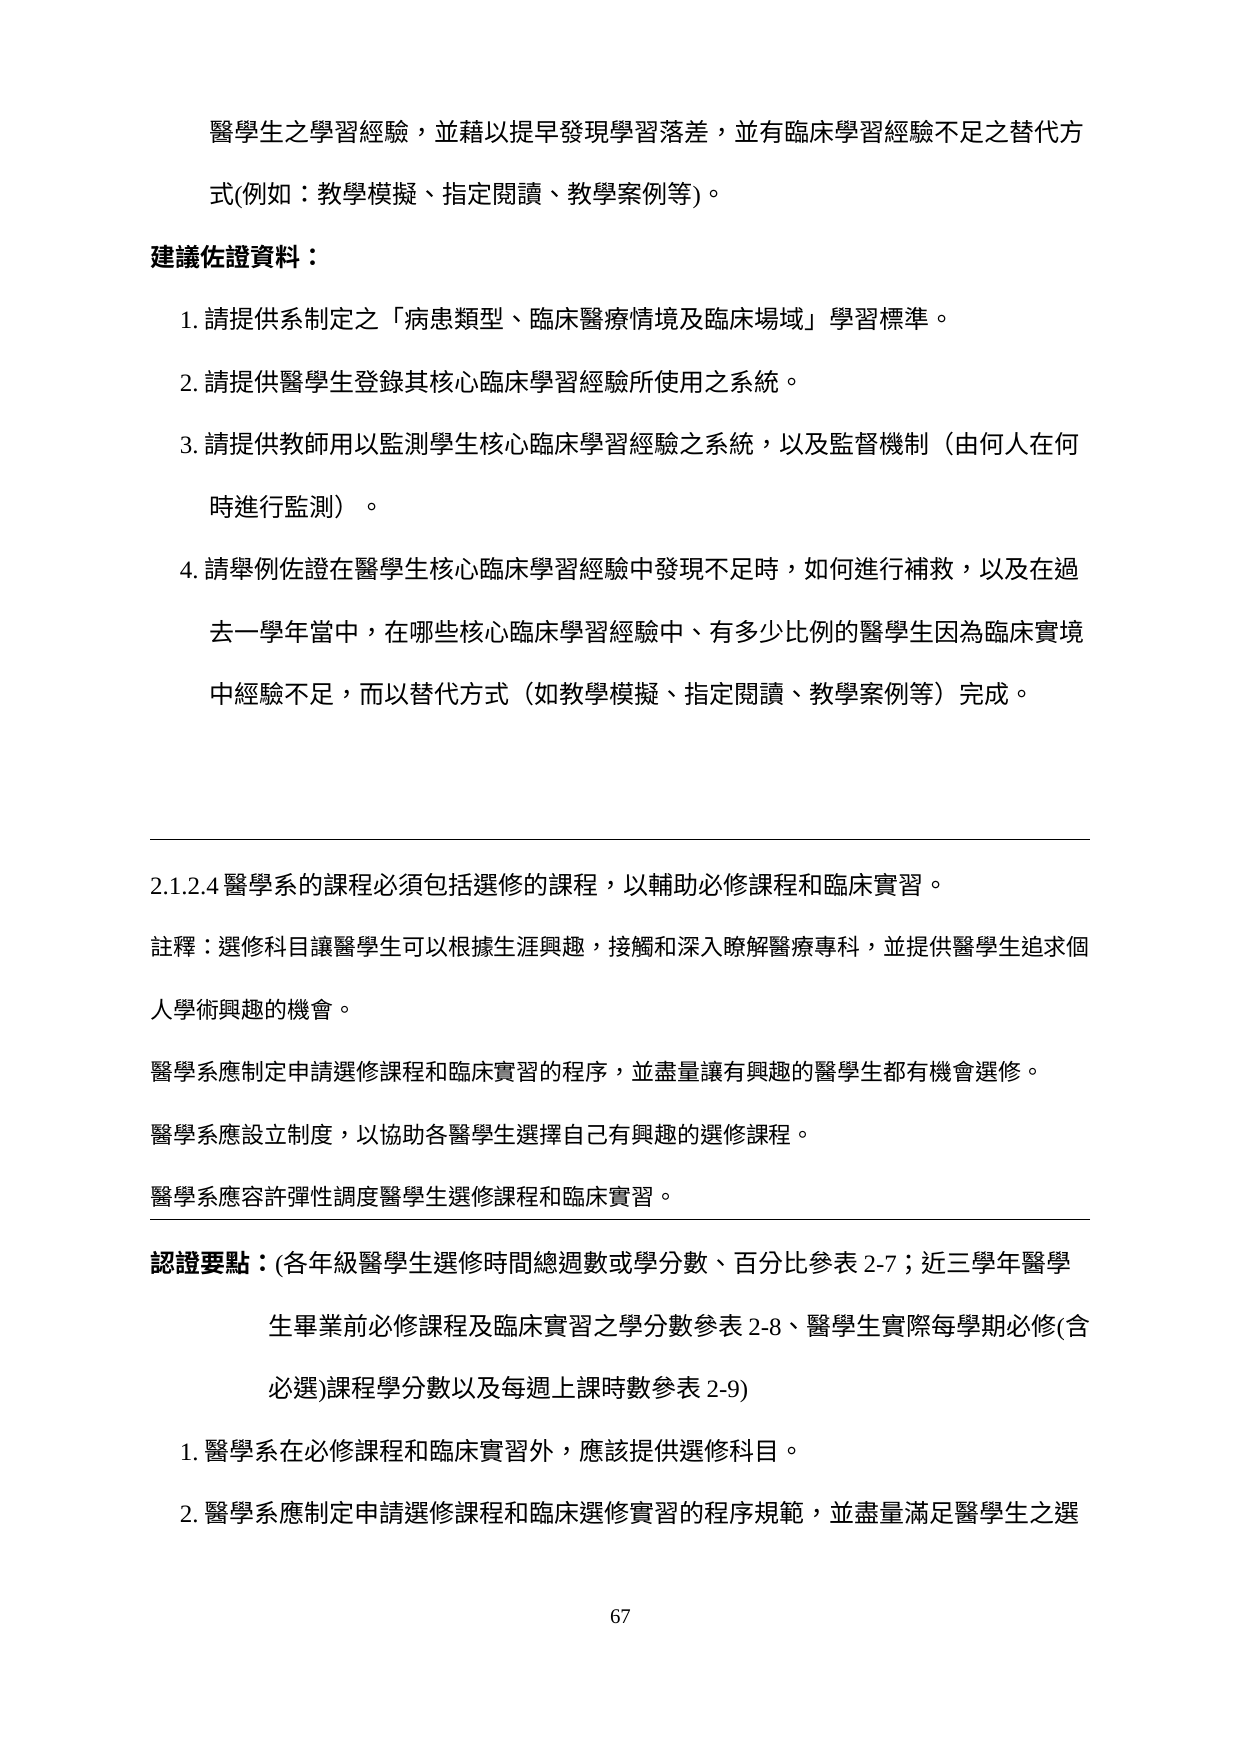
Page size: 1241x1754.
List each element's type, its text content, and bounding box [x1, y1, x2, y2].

text 醫學系應制定申請選修課程和臨床實習的程序，並盡量讓有興趣的醫學生都有機會選修。 [150, 1029, 1090, 1092]
text 2.1.2.4醫學系的課程必須包括選修的課程，以輔助必修課程和臨床實習。 [150, 840, 1090, 904]
text 註釋：選修科目讓醫學生可以根據生涯興趣，接觸和深入瞭解醫療專科，並提供醫學生追求個人學術興趣的機會。 [150, 904, 1090, 1029]
list 請提供教師用以監測學生核心臨床學習經驗之系統，以及監督機制（由何人在何時進行監測）。 [179, 401, 1090, 526]
text 醫學系應設立制度，以協助各醫學生選擇自己有興趣的選修課程。 [150, 1092, 1090, 1151]
list 醫學系應制定申請選修課程和臨床選修實習的程序規範，並盡量滿足醫學生之選 [179, 1470, 1090, 1532]
text 建議佐證資料： [150, 214, 1090, 276]
text 認證要點：(各年級醫學生選修時間總週數或學分數、百分比參表2-7；近三學年醫學生畢業前必修課程及臨床實習之學分數參表2-8、醫學生實際每學期必修(含必選)課程學分數以及每週上課時數參表2-9) [150, 1220, 1090, 1407]
list 請舉例佐證在醫學生核心臨床學習經驗中發現不足時，如何進行補救，以及在過去一學年當中，在哪些核心臨床學習經驗中、有多少比例的醫學生因為臨床實境中經驗不足，而以替代方式（如教學模擬、指定閱讀、教學案例等）完成。 [179, 526, 1090, 714]
text 醫學系應容許彈性調度醫學生選修課程和臨床實習。 [150, 1151, 1090, 1219]
list 請提供系制定之「病患類型、臨床醫療情境及臨床場域」學習標準。 [179, 276, 1090, 339]
list 醫學生之學習經驗，並藉以提早發現學習落差，並有臨床學習經驗不足之替代方式(例如：教學模擬、指定閱讀、教學案例等)。 [179, 89, 1090, 214]
list 請提供醫學生登錄其核心臨床學習經驗所使用之系統。 [179, 339, 1090, 401]
list 醫學系在必修課程和臨床實習外，應該提供選修科目。 [179, 1407, 1090, 1470]
